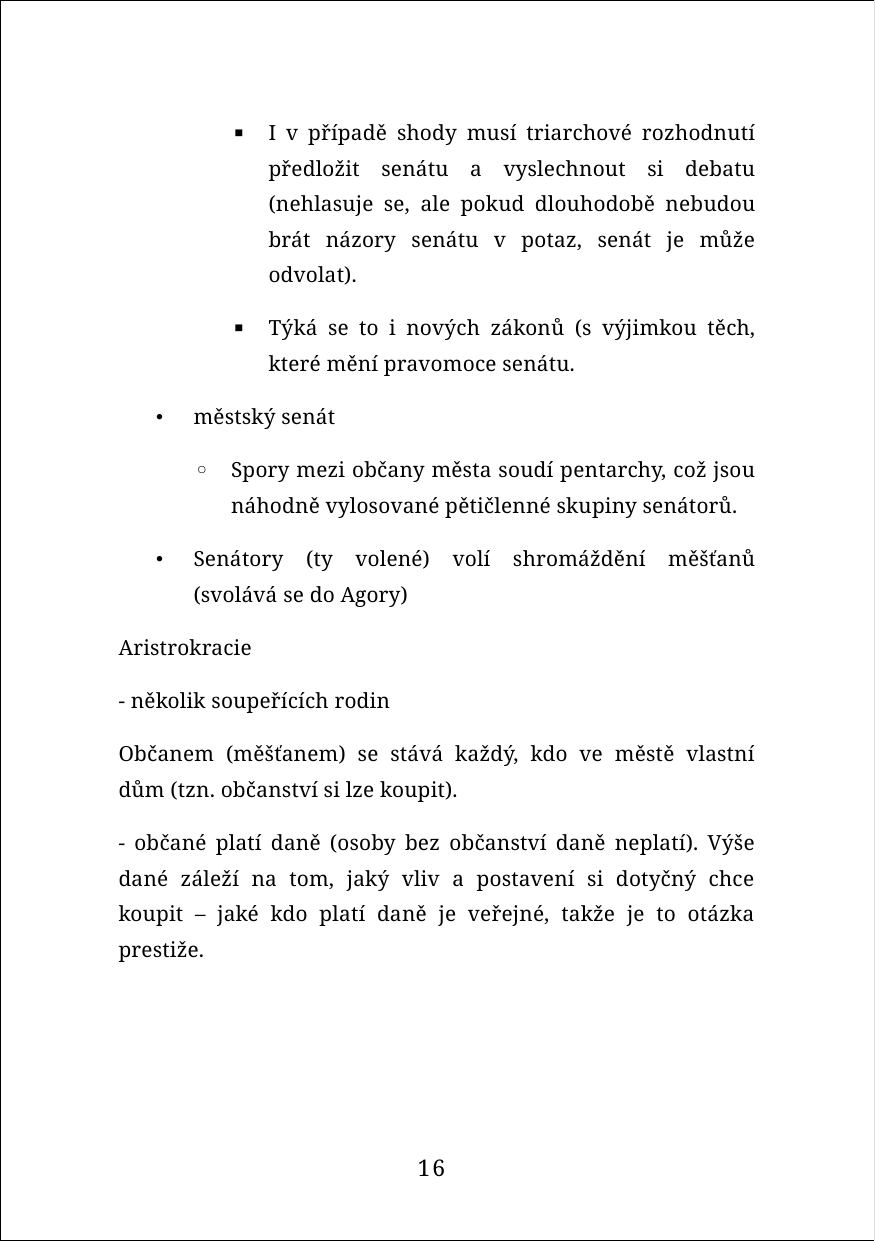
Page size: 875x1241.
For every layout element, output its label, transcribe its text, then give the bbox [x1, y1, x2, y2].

list Senátory (ty volené) volí shromáždění měšťanů (svolává se do Agory) [156, 544, 756, 608]
text Občanem (měšťanem) se stává každý, kdo ve městě vlastní dům (tzn. občanství si lze koupit). [118, 739, 756, 803]
text Aristrokracie [118, 633, 756, 661]
text - několik soupeřících rodin [118, 686, 756, 715]
list Týká se to i nových zákonů (s výjimkou těch, které mění pravomoce senátu. [231, 313, 756, 377]
list městský senát [156, 402, 756, 431]
list I v případě shody musí triarchové rozhodnutí předložit senátu a vyslechnout si debatu (nehlasuje se, ale pokud dlouhodobě nebudou brát názory senátu v potaz, senát je může odvolat). [231, 118, 756, 289]
list Spory mezi občany města soudí pentarchy, což jsou náhodně vylosované pětičlenné skupiny senátorů. [193, 456, 756, 519]
text - občané platí daně (osoby bez občanství daně neplatí). Výše dané záleží na tom, jaký vliv a postavení si dotyčný chce koupit – jaké kdo platí daně je veřejné, takže je to otázka prestiže. [118, 828, 756, 963]
